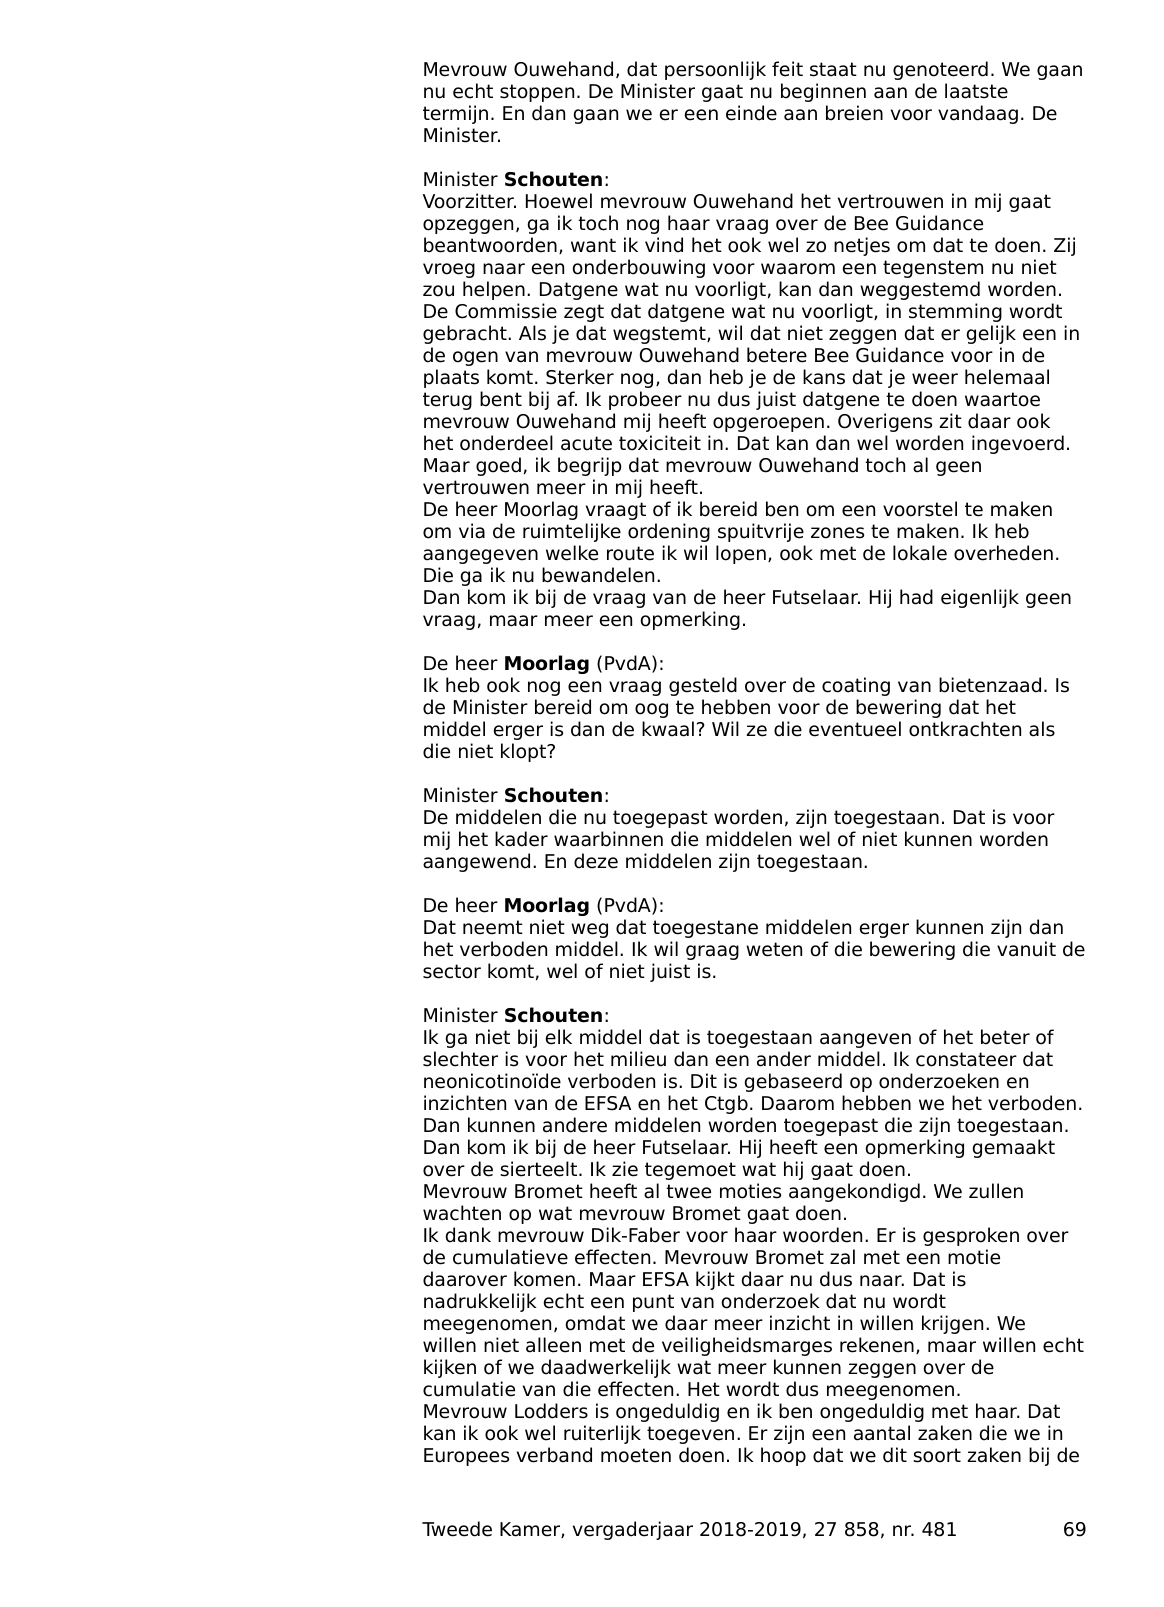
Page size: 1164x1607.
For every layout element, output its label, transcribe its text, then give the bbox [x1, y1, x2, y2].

text Mevrouw Bromet heeft al twee moties aangekondigd. We zullen wachten op wat mevrouw Bromet gaat doen. [422, 1181, 1087, 1225]
text Ik dank mevrouw Dik-Faber voor haar woorden. Er is gesproken over de cumulatieve effecten. Mevrouw Bromet zal met een motie daarover komen. Maar EFSA kijkt daar nu dus naar. Dat is nadrukkelijk echt een punt van onderzoek dat nu wordt meegenomen, omdat we daar meer inzicht in willen krijgen. We willen niet alleen met de veiligheidsmarges rekenen, maar willen echt kijken of we daadwerkelijk wat meer kunnen zeggen over de cumulatie van die effecten. Het wordt dus meegenomen. [422, 1225, 1087, 1401]
text De heer Moorlag vraagt of ik bereid ben om een voorstel te maken om via de ruimtelijke ordening spuitvrije zones te maken. Ik heb aangegeven welke route ik wil lopen, ook met de lokale overheden. Die ga ik nu bewandelen. [422, 499, 1087, 587]
text De heer Moorlag (PvdA): [422, 895, 1087, 917]
text Ik ga niet bij elk middel dat is toegestaan aangeven of het beter of slechter is voor het milieu dan een ander middel. Ik constateer dat neonicotinoïde verboden is. Dit is gebaseerd op onderzoeken en inzichten van de EFSA en het Ctgb. Daarom hebben we het verboden. Dan kunnen andere middelen worden toegepast die zijn toegestaan. [422, 1027, 1087, 1137]
text Minister Schouten: [422, 169, 1087, 191]
text Minister Schouten: [422, 1005, 1087, 1027]
text Dat neemt niet weg dat toegestane middelen erger kunnen zijn dan het verboden middel. Ik wil graag weten of die bewering die vanuit de sector komt, wel of niet juist is. [422, 917, 1087, 983]
text Mevrouw Ouwehand, dat persoonlijk feit staat nu genoteerd. We gaan nu echt stoppen. De Minister gaat nu beginnen aan de laatste termijn. En dan gaan we er een einde aan breien voor vandaag. De Minister. [422, 59, 1087, 147]
text Voorzitter. Hoewel mevrouw Ouwehand het vertrouwen in mij gaat opzeggen, ga ik toch nog haar vraag over de Bee Guidance beantwoorden, want ik vind het ook wel zo netjes om dat te doen. Zij vroeg naar een onderbouwing voor waarom een tegenstem nu niet zou helpen. Datgene wat nu voorligt, kan dan weggestemd worden. De Commissie zegt dat datgene wat nu voorligt, in stemming wordt gebracht. Als je dat wegstemt, wil dat niet zeggen dat er gelijk een in de ogen van mevrouw Ouwehand betere Bee Guidance voor in de plaats komt. Sterker nog, dan heb je de kans dat je weer helemaal terug bent bij af. Ik probeer nu dus juist datgene te doen waartoe mevrouw Ouwehand mij heeft opgeroepen. Overigens zit daar ook het onderdeel acute toxiciteit in. Dat kan dan wel worden ingevoerd. Maar goed, ik begrijp dat mevrouw Ouwehand toch al geen vertrouwen meer in mij heeft. [422, 191, 1087, 499]
text Mevrouw Lodders is ongeduldig en ik ben ongeduldig met haar. Dat kan ik ook wel ruiterlijk toegeven. Er zijn een aantal zaken die we in Europees verband moeten doen. Ik hoop dat we dit soort zaken bij de [422, 1401, 1087, 1467]
text Minister Schouten: [422, 785, 1087, 807]
text Dan kom ik bij de vraag van de heer Futselaar. Hij had eigenlijk geen vraag, maar meer een opmerking. [422, 587, 1087, 631]
text De heer Moorlag (PvdA): [422, 653, 1087, 675]
text Ik heb ook nog een vraag gesteld over de coating van bietenzaad. Is de Minister bereid om oog te hebben voor de bewering dat het middel erger is dan de kwaal? Wil ze die eventueel ontkrachten als die niet klopt? [422, 675, 1087, 763]
text Dan kom ik bij de heer Futselaar. Hij heeft een opmerking gemaakt over de sierteelt. Ik zie tegemoet wat hij gaat doen. [422, 1137, 1087, 1181]
text De middelen die nu toegepast worden, zijn toegestaan. Dat is voor mij het kader waarbinnen die middelen wel of niet kunnen worden aangewend. En deze middelen zijn toegestaan. [422, 807, 1087, 873]
